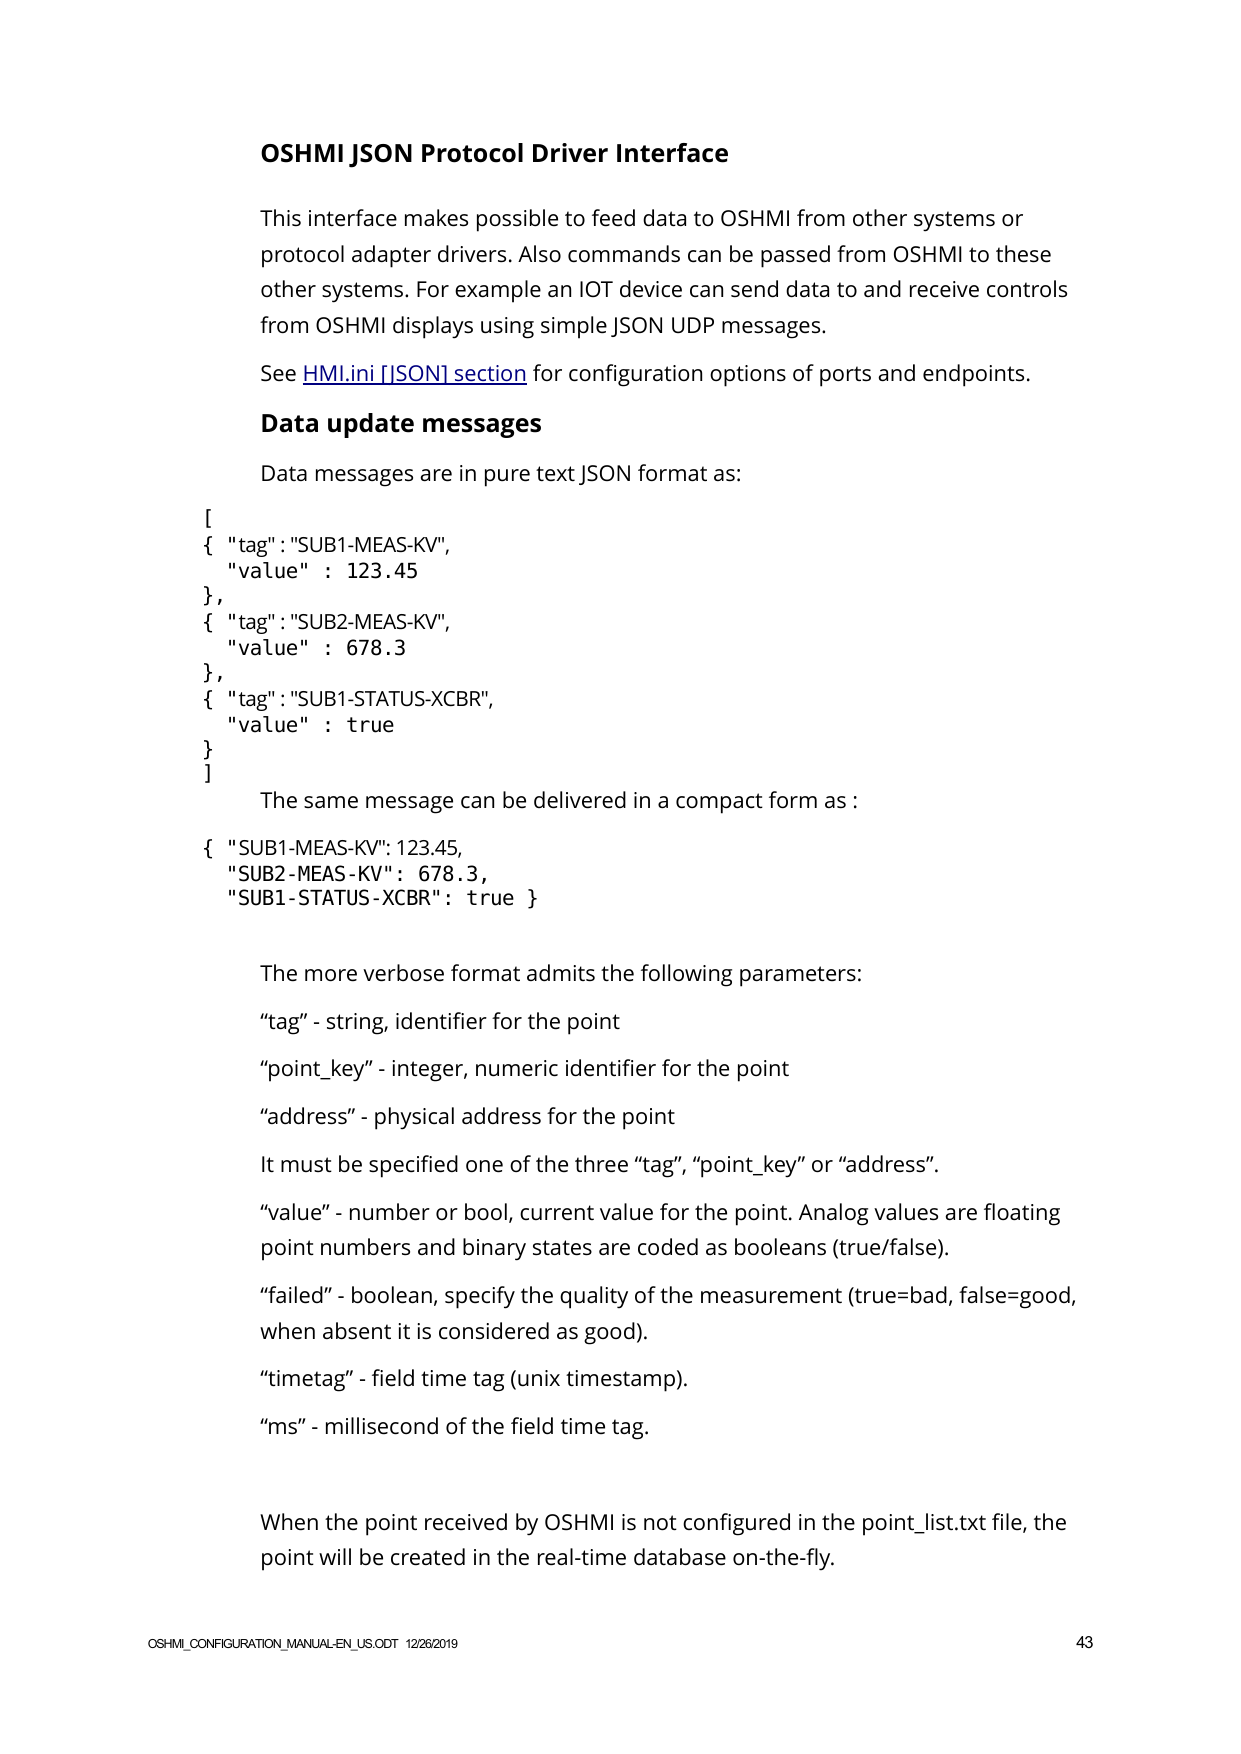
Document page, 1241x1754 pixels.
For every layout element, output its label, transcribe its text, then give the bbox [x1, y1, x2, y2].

text "value" : 123.45 [202, 559, 1093, 583]
text { "tag" : "SUB2-MEAS-KV", [202, 607, 1093, 636]
text "SUB1-STATUS-XCBR": true } [202, 886, 1093, 910]
text { "tag" : "SUB1-MEAS-KV", [202, 530, 1093, 559]
text { "SUB1-MEAS-KV": 123.45, [202, 833, 1093, 862]
text It must be specified one of the three “tag”, “point_key” or “address”. [260, 1149, 1093, 1178]
text “ms” - millisecond of the field time tag. [260, 1411, 1093, 1441]
text When the point received by OSHMI is not configured in the point_list.txt file, the point will be created in the real-time database on-the-fly. [260, 1506, 1093, 1572]
text }, [202, 583, 1093, 607]
text The same message can be delivered in a compact form as : [260, 786, 1093, 815]
text { "tag" : "SUB1-STATUS-XCBR", [202, 684, 1093, 713]
text Data messages are in pure text JSON format as: [260, 458, 1093, 488]
text }, [202, 660, 1093, 684]
text "value" : true [202, 713, 1093, 737]
text Data update messages [260, 406, 1093, 439]
subtitle OSHMI JSON Protocol Driver Interface [260, 136, 1093, 170]
text The more verbose format admits the following parameters: [260, 958, 1093, 988]
text "SUB2-MEAS-KV": 678.3, [202, 862, 1093, 886]
text “point_key” - integer, numeric identifier for the point [260, 1053, 1093, 1083]
text "value" : 678.3 [202, 636, 1093, 660]
text This interface makes possible to feed data to OSHMI from other systems or protocol adapter drivers. Also commands can be passed from OSHMI to these other systems. For example an IOT device can send data to and receive controls from OSHMI displays using simple JSON UDP messages. [260, 203, 1093, 340]
text “failed” - boolean, specify the quality of the measurement (true=bad, false=good, when absent it is considered as good). [260, 1280, 1093, 1345]
text “timetag” - field time tag (unix timestamp). [260, 1363, 1093, 1393]
text “address” - physical address for the point [260, 1101, 1093, 1131]
text [ [202, 506, 1093, 530]
text } [202, 737, 1093, 761]
text “tag” - string, identifier for the point [260, 1006, 1093, 1035]
text See HMI.ini [JSON] section for configuration options of ports and endpoints. [260, 358, 1093, 388]
text ] [202, 761, 1093, 786]
text “value” - number or bool, current value for the point. Analog values are floating point numbers and binary states are coded as booleans (true/false). [260, 1196, 1093, 1262]
